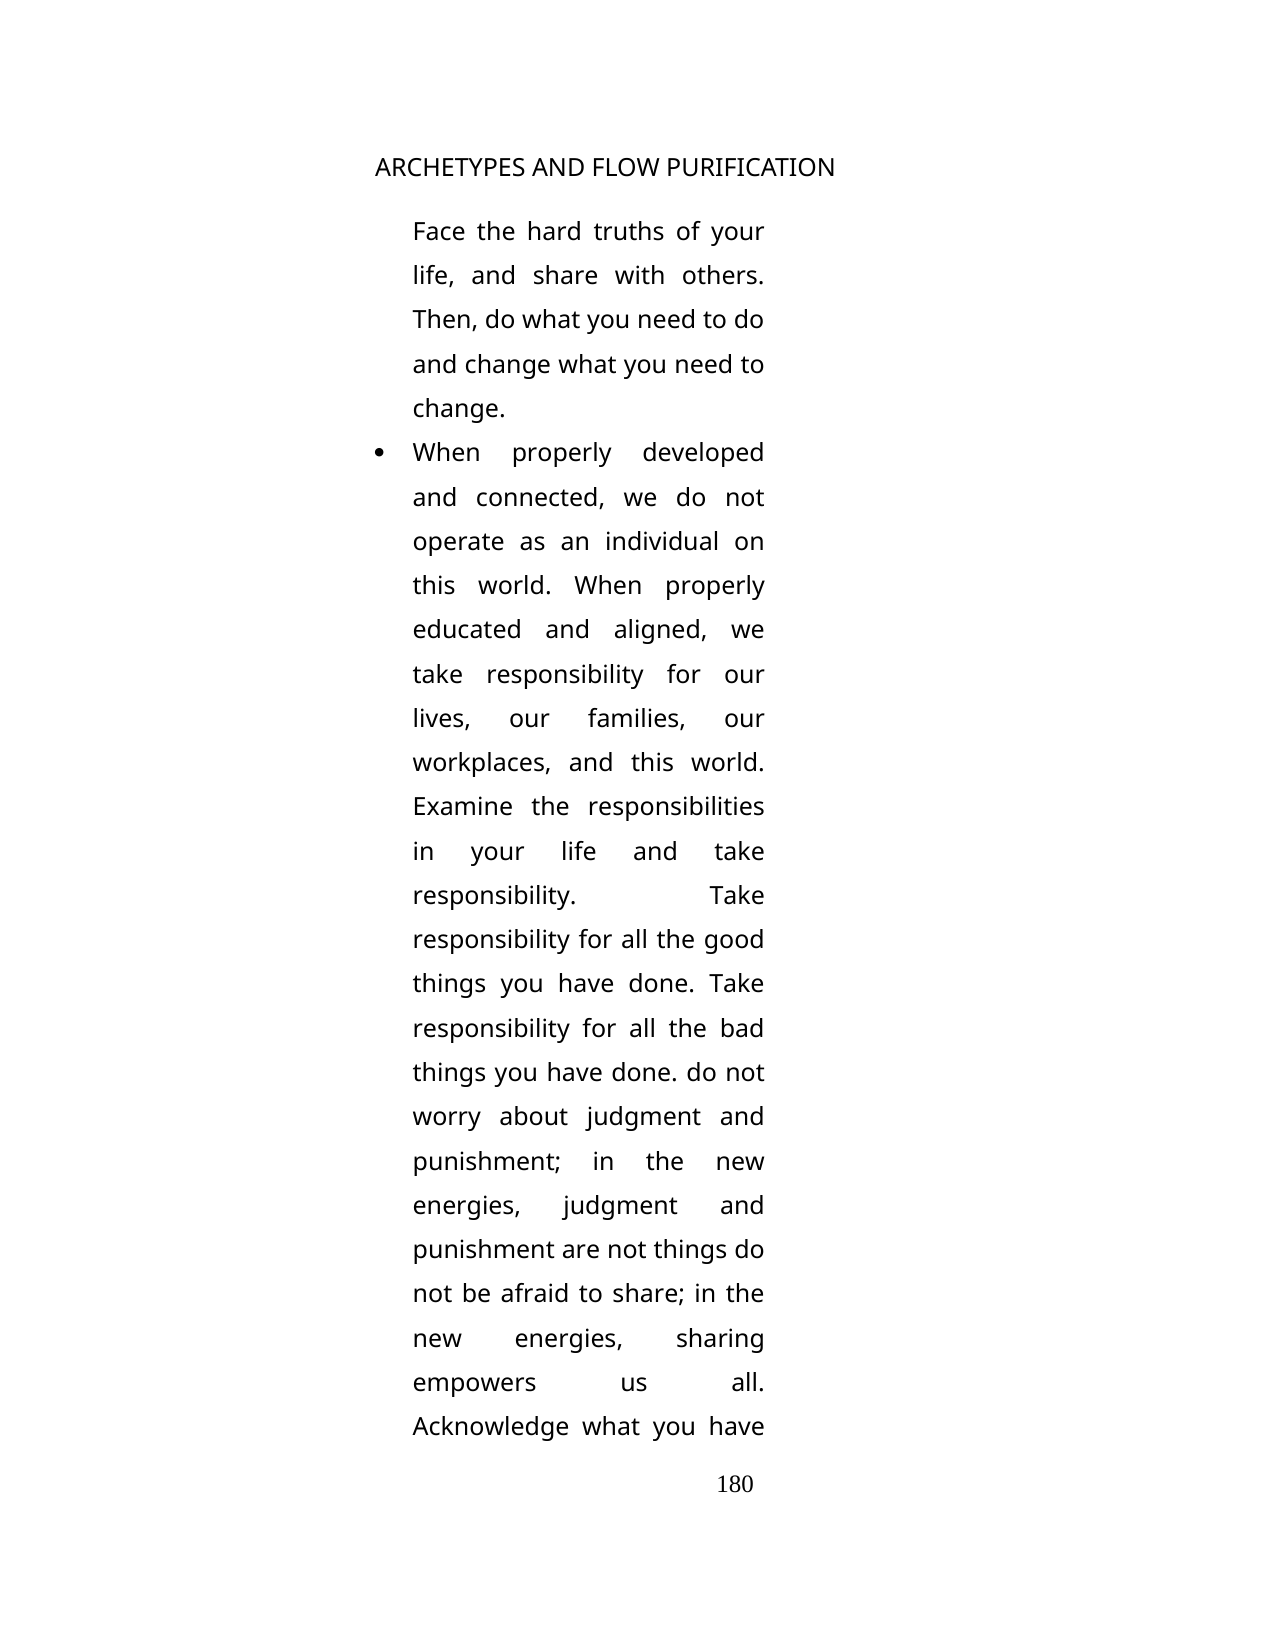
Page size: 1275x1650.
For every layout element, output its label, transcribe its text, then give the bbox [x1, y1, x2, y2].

list When properly developed and connected, we do not operate as an individual on this world. When properly educated and aligned, we take responsibility for our lives, our families, our workplaces, and this world. Examine the responsibilities in your life and take responsibility. Take responsibility for all the good things you have done. Take responsibility for all the bad things you have done. do not worry about judgment and punishment; in the new energies, judgment and punishment are not things do not be afraid to share; in the new energies, sharing empowers us all. Acknowledge what you have [375, 435, 765, 1443]
list Face the hard truths of your life, and share with others. Then, do what you need to do and change what you need to change. [375, 213, 765, 425]
